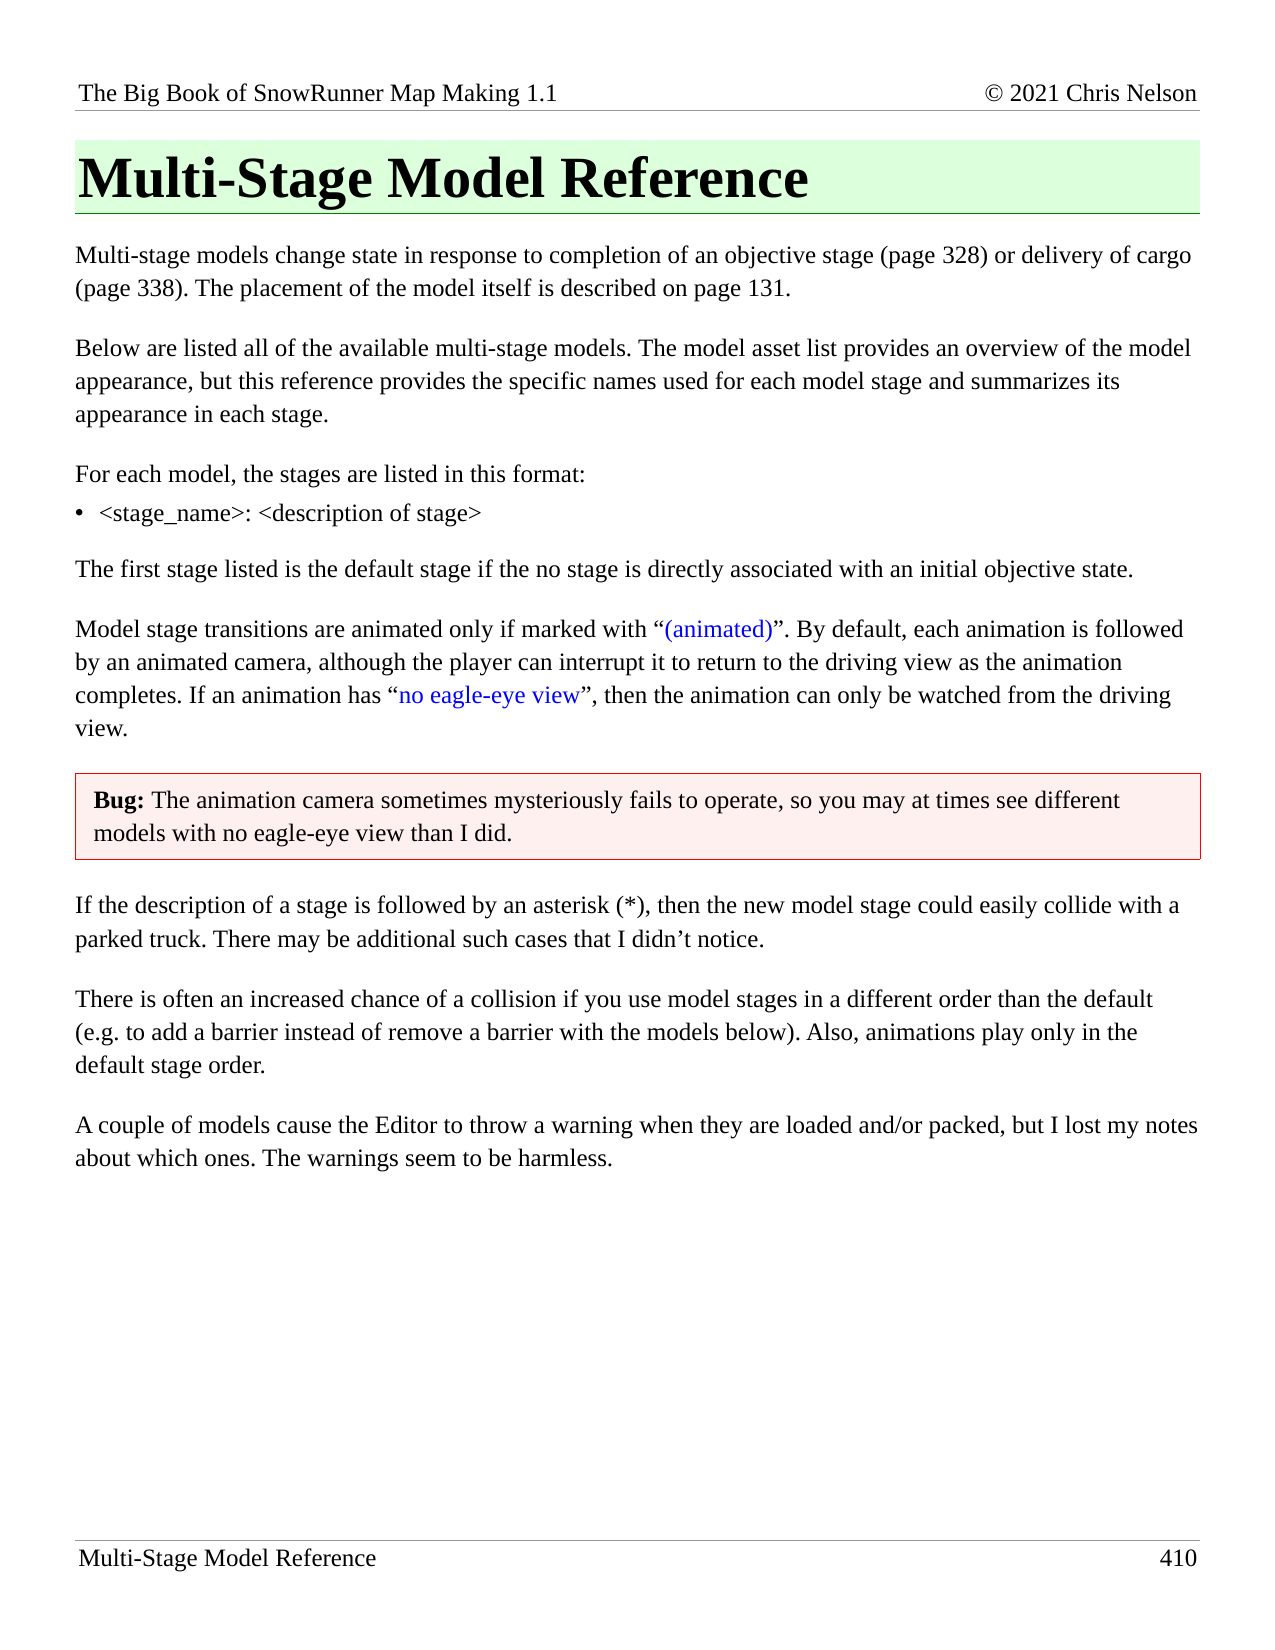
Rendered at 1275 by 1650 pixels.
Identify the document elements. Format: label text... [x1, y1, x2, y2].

text Below are listed all of the available multi-stage models. The model asset list provides an overview of the model appearance, but this reference provides the specific names used for each model stage and summarizes its appearance in each stage. [75, 333, 1200, 428]
list The animation camera sometimes mysteriously fails to operate, so you may at times see different models with no eagle-eye view than I did. [76, 774, 1200, 859]
text Multi-stage models change state in response to completion of an objective stage (page 328) or delivery of cargo (page 338). The placement of the model itself is described on page 131. [75, 240, 1200, 302]
text The first stage listed is the default stage if the no stage is directly associated with an initial objective state. [75, 554, 1200, 583]
text Model stage transitions are animated only if marked with “(animated)”. By default, each animation is followed by an animated camera, although the player can interrupt it to return to the driving view as the animation completes. If an animation has “no eagle-eye view”, then the animation can only be watched from the driving view. [75, 614, 1200, 742]
text If the description of a stage is followed by an asterisk (*), then the new model stage could easily collide with a parked truck. There may be additional such cases that I didn’t notice. [75, 891, 1200, 952]
subtitle Multi-Stage Model Reference [75, 140, 1200, 213]
text There is often an increased chance of a collision if you use model stages in a different order than the default (e.g. to add a barrier instead of remove a barrier with the models below). Also, animations play only in the default stage order. [75, 984, 1200, 1078]
list <stage_name>: <description of stage> [75, 498, 1200, 527]
text A couple of models cause the Editor to throw a warning when they are loaded and/or packed, but I lost my notes about which ones. The warnings seem to be harmless. [75, 1110, 1200, 1171]
subtitle For each model, the stages are listed in this format: [75, 459, 1200, 488]
